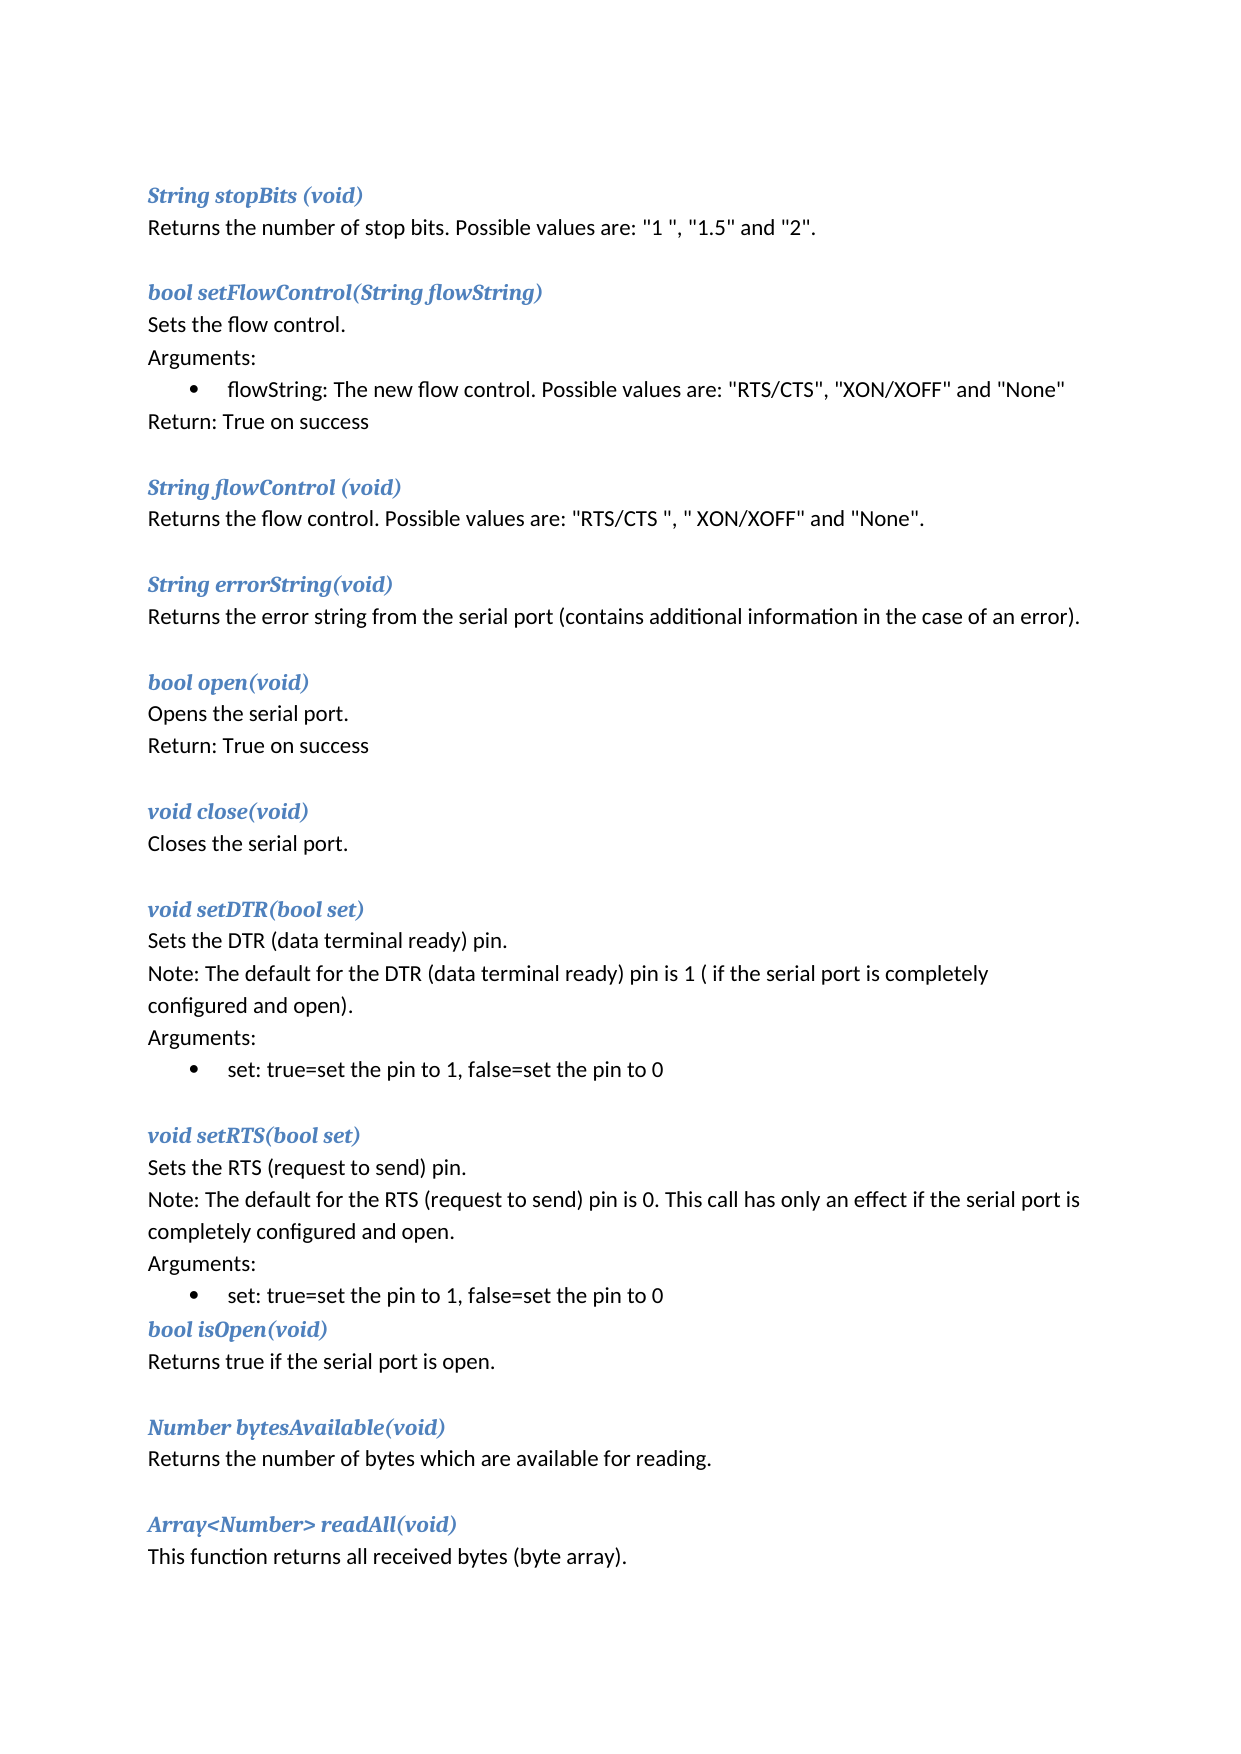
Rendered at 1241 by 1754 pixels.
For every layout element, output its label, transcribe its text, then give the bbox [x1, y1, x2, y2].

subtitle String flowControl (void) [148, 474, 1093, 501]
subtitle Number bytesAvailable(void) [148, 1414, 1093, 1441]
text Note: The default for the DTR (data terminal ready) pin is 1 ( if the serial port is completely configured and open). [148, 959, 1093, 1019]
list set: true=set the pin to 1, false=set the pin to 0 [190, 1055, 1093, 1083]
text Opens the serial port. [148, 699, 1093, 727]
text Returns the error string from the serial port (contains additional information in the case of an error). [148, 602, 1093, 630]
subtitle Array<Number> readAll(void) [148, 1512, 1093, 1538]
text Note: The default for the RTS (request to send) pin is 0. This call has only an effect if the serial port is completely configured and open. [148, 1185, 1093, 1245]
text Return: True on success [148, 407, 1093, 435]
subtitle bool isOpen(void) [148, 1317, 1093, 1343]
subtitle void close(void) [148, 799, 1093, 825]
subtitle bool open(void) [148, 669, 1093, 696]
subtitle String errorString(void) [148, 572, 1093, 598]
subtitle void setDTR(bool set) [148, 896, 1093, 923]
text Sets the flow control. [148, 310, 1093, 338]
text Sets the DTR (data terminal ready) pin. [148, 927, 1093, 955]
list set: true=set the pin to 1, false=set the pin to 0 [190, 1282, 1093, 1310]
text Return: True on success [148, 732, 1093, 760]
text This function returns all received bytes (byte array). [148, 1542, 1093, 1570]
subtitle bool setFlowControl(String flowString) [148, 280, 1093, 307]
text Returns the flow control. Possible values are: "RTS/CTS ", " XON/XOFF" and "None". [148, 504, 1093, 532]
subtitle String stopBits (void) [148, 183, 1093, 209]
subtitle void setRTS(bool set) [148, 1123, 1093, 1149]
text Returns the number of bytes which are available for reading. [148, 1444, 1093, 1472]
text Arguments: [148, 1023, 1093, 1051]
list flowString: The new flow control. Possible values are: "RTS/CTS", "XON/XOFF" and "None" [190, 375, 1093, 403]
text Arguments: [148, 1249, 1093, 1277]
text Closes the serial port. [148, 829, 1093, 857]
text Sets the RTS (request to send) pin. [148, 1153, 1093, 1181]
text Returns true if the serial port is open. [148, 1347, 1093, 1375]
text Arguments: [148, 343, 1093, 371]
text Returns the number of stop bits. Possible values are: "1 ", "1.5" and "2". [148, 213, 1093, 241]
